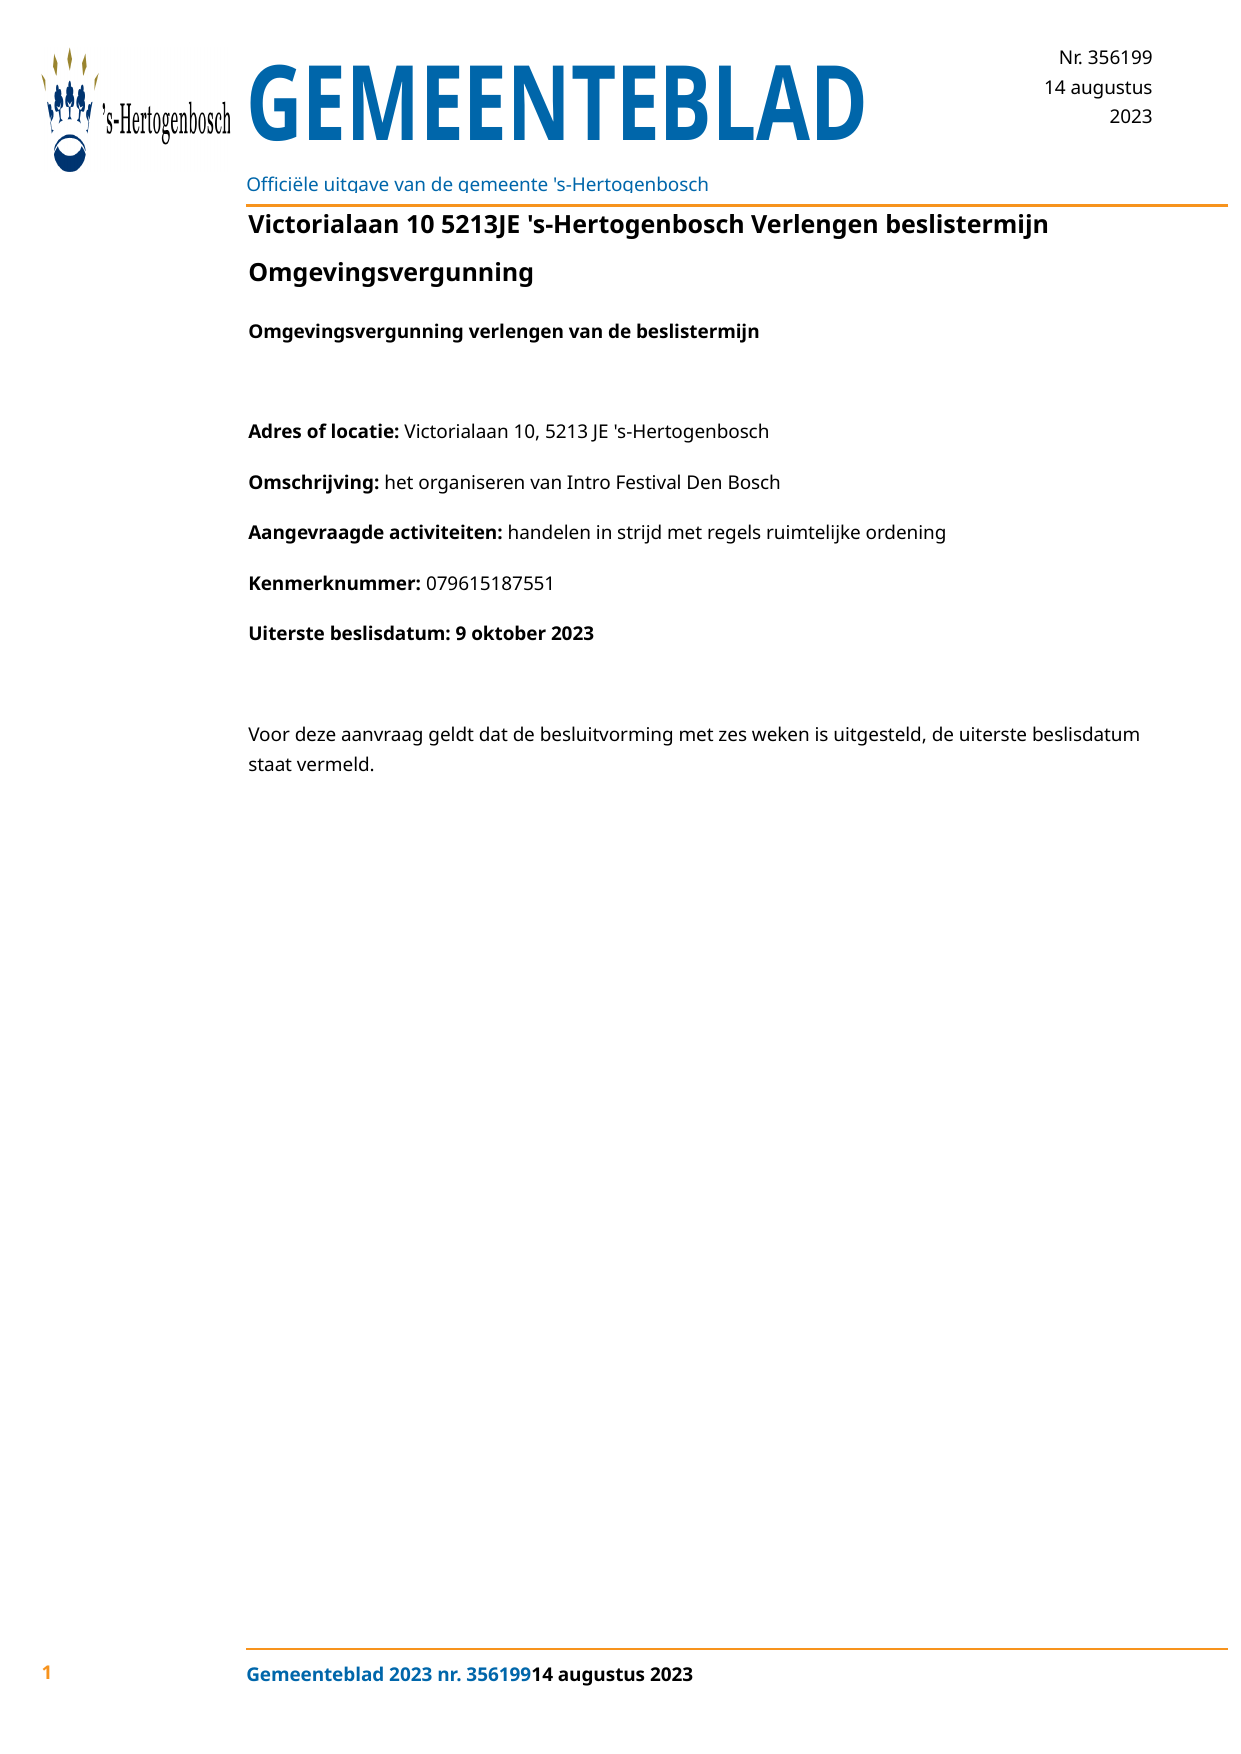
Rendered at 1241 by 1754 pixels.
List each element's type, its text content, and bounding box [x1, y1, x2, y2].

text Kenmerknummer: 079615187551 [248, 570, 1152, 596]
text Victorialaan 10 5213JE 's-Hertogenbosch Verlengen beslistermijn Omgevingsvergunning [248, 207, 1152, 288]
picture [41, 47, 231, 172]
text Uiterste beslisdatum: 9 oktober 2023 [248, 620, 1152, 646]
text Omgevingsvergunning verlengen van de beslistermijn [248, 318, 1152, 344]
text Adres of locatie: Victorialaan 10, 5213 JE 's-Hertogenbosch [248, 419, 1152, 444]
text Aangevraagde activiteiten: handelen in strijd met regels ruimtelijke ordening [248, 519, 1152, 545]
text Omschrijving: het organiseren van Intro Festival Den Bosch [248, 469, 1152, 495]
text Voor deze aanvraag geldt dat de besluitvorming met zes weken is uitgesteld, de uiterste beslisdatum staat vermeld. [248, 721, 1152, 777]
